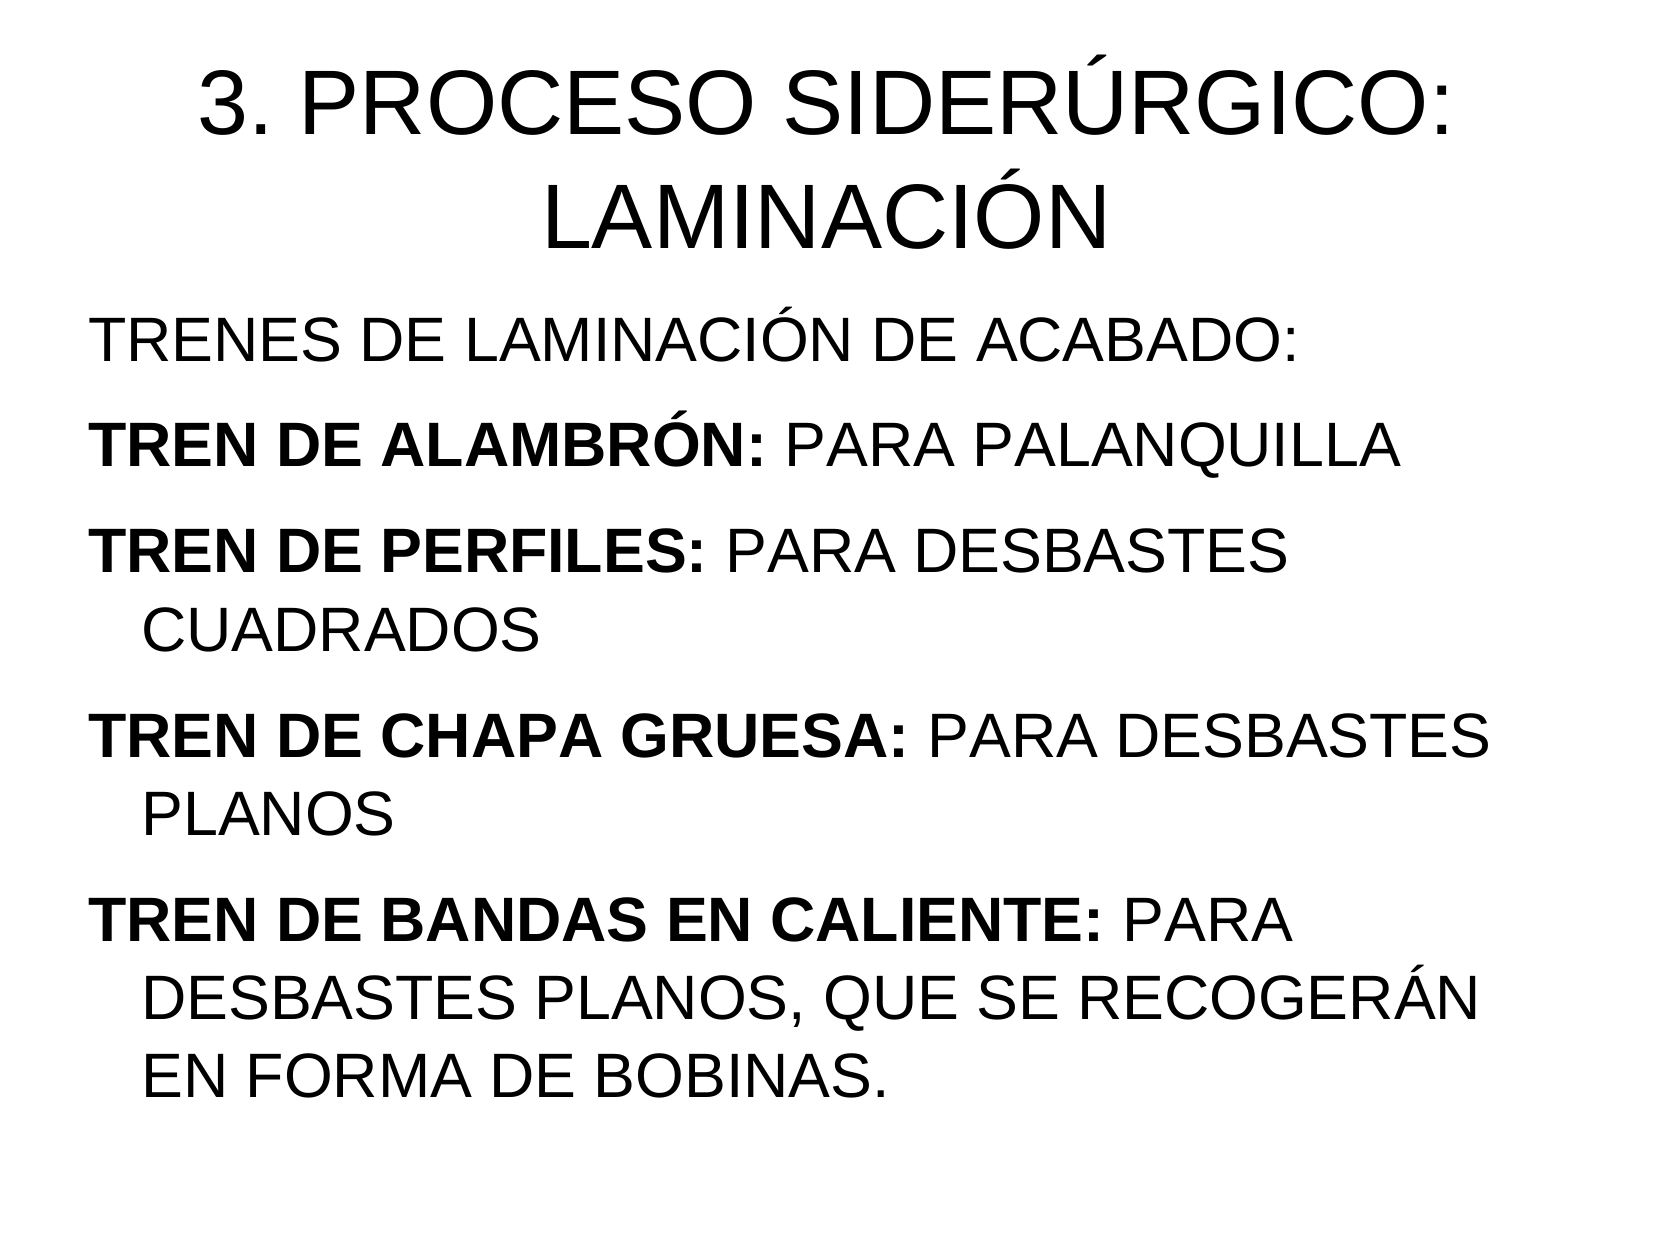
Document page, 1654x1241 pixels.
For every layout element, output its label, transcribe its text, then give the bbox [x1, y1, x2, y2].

title 3. PROCESO SIDERÚRGICO: LAMINACIÓN [82, 38, 1571, 268]
list TRENES DE LAMINACIÓN DE ACABADO: TREN DE ALAMBRÓN: PARA PALANQUILLA TREN DE PERFILES: PARA DESBASTES CUADRADOS TREN DE CHAPA GRUESA: PARA DESBASTES PLANOS TREN DE BANDAS EN CALIENTE: PARA DESBASTES PLANOS, QUE SE RECOGERÁN EN FORMA DE BOBINAS. [88, 295, 1577, 1114]
